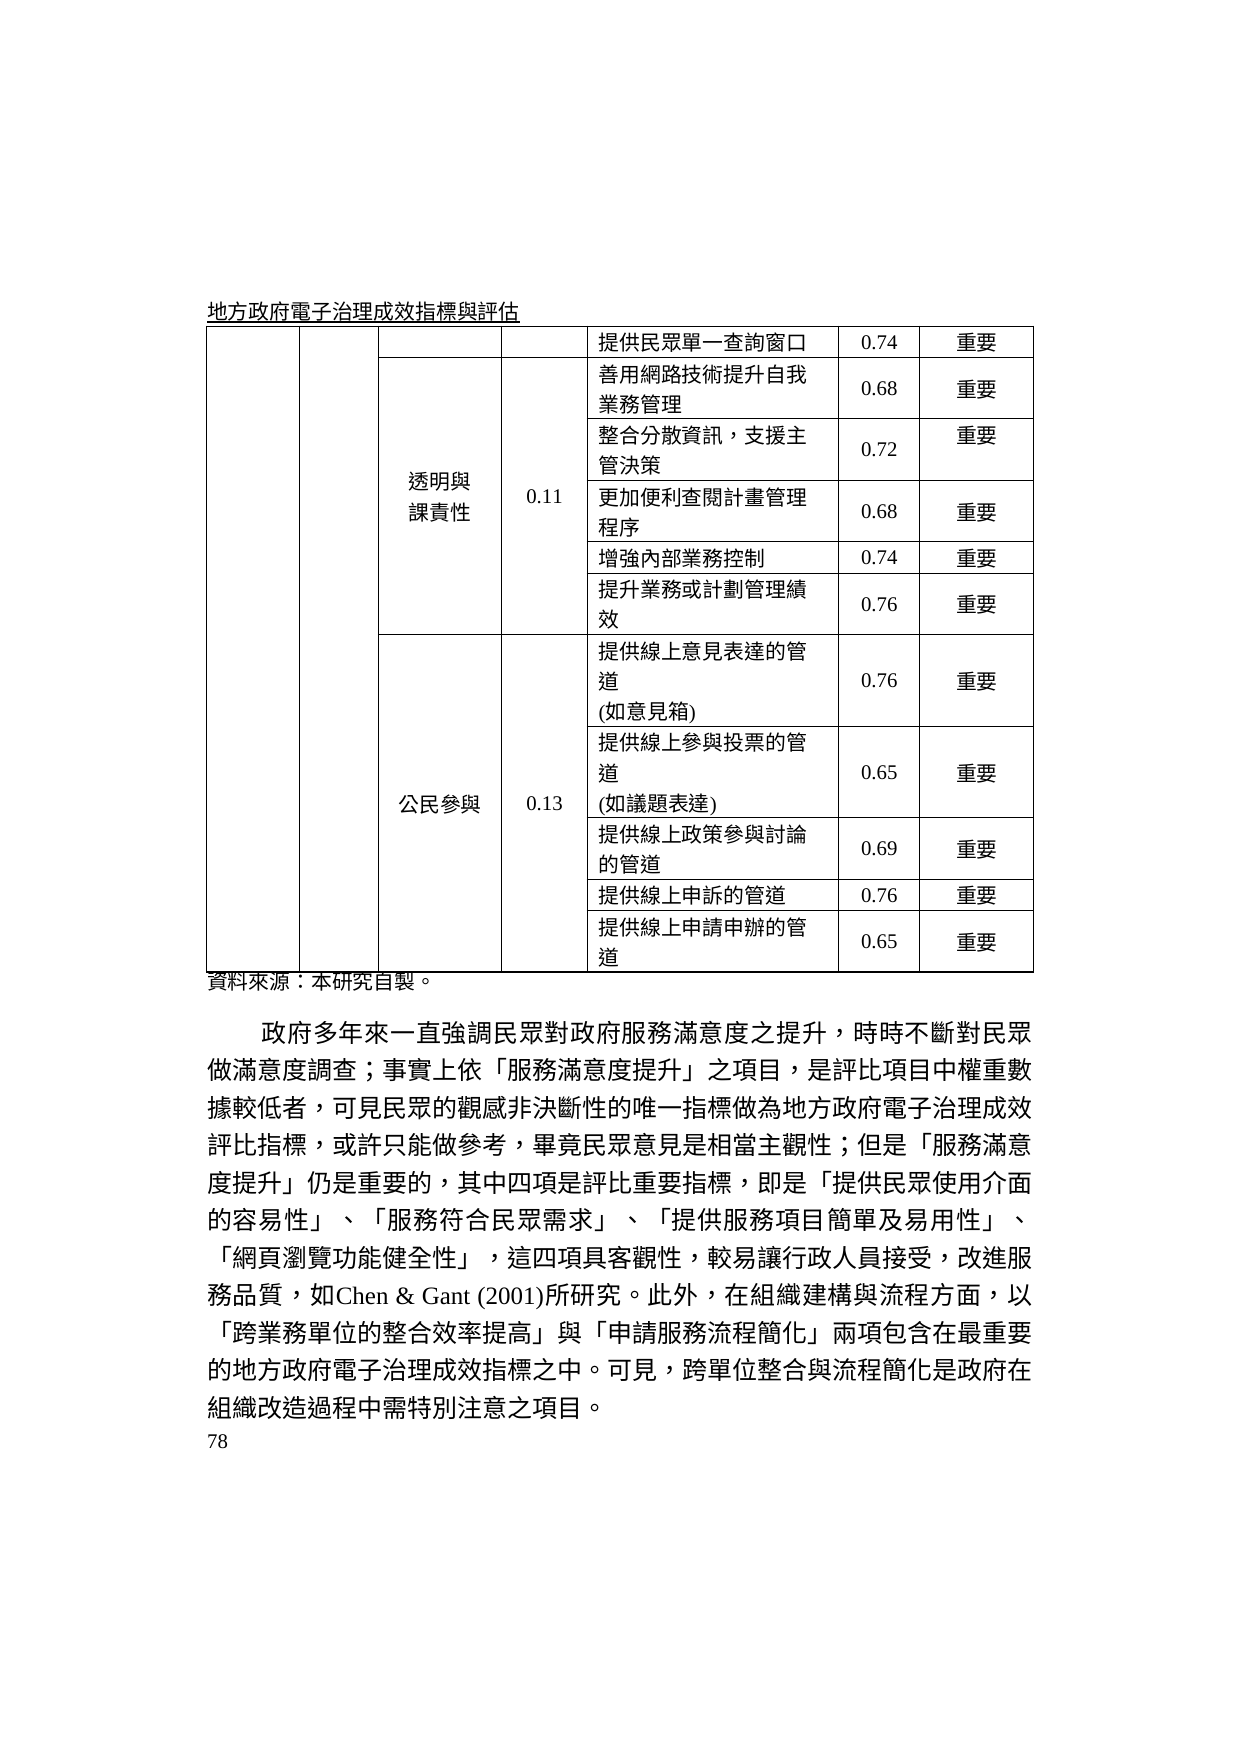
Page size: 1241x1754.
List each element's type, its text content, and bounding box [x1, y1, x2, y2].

table_cell [300, 327, 378, 971]
table_cell 重要 [920, 574, 1033, 634]
table_cell 提供線上申請申辦的管道 [588, 911, 838, 971]
table_cell 重要 [920, 727, 1033, 817]
table_cell 重要 [920, 419, 1033, 480]
table_cell 0.68 [839, 481, 919, 541]
table_cell 整合分散資訊，支援主管決策 [588, 419, 838, 480]
table_cell [502, 327, 587, 357]
table_cell [379, 327, 501, 357]
table_cell 透明與 課責性 [379, 358, 501, 634]
table_cell [207, 327, 299, 971]
table_cell 重要 [920, 542, 1033, 572]
table_cell 重要 [920, 635, 1033, 726]
text 政府多年來一直強調民眾對政府服務滿意度之提升，時時不斷對民眾做滿意度調查；事實上依「服務滿意度提升」之項目，是評比項目中權重數據較低者，可見民眾的觀感非決斷性的唯一指標做為地方政府電子治理成效評比指標，或許只能做參考，畢竟民眾意見是相當主觀性；但是「服務滿意度提升」仍是重要的，其中四項是評比重要指標，即是「提供民眾使用介面的容易性」、「服務符合民眾需求」、「提供服務項目簡單及易用性」、「網頁瀏覽功能健全性」，這四項具客觀性，較易讓行政人員接受，改進服務品質，如Chen & Gant (2001)所研究。此外，在組織建構與流程方面，以「跨業務單位的整合效率提高」與「申請服務流程簡化」兩項包含在最重要的地方政府電子治理成效指標之中。可見，跨單位整合與流程簡化是政府在組織改造過程中需特別注意之項目。 [207, 1012, 1033, 1424]
table_cell 0.65 [839, 727, 919, 817]
table_cell 0.76 [839, 574, 919, 634]
table_cell 0.69 [839, 818, 919, 879]
table_cell 提供線上政策參與討論的管道 [588, 818, 838, 879]
table_cell 善用網路技術提升自我業務管理 [588, 358, 838, 418]
table_cell 提供線上意見表達的管道 (如意見箱) [588, 635, 838, 726]
table_cell 0.65 [839, 911, 919, 971]
text 資料來源：本研究自製。 [207, 973, 1033, 993]
table_cell 重要 [920, 327, 1033, 357]
table_cell 0.68 [839, 358, 919, 418]
table_cell 重要 [920, 358, 1033, 418]
table_cell 增強內部業務控制 [588, 542, 838, 572]
table_cell 提供線上參與投票的管道 (如議題表達) [588, 727, 838, 817]
table_cell 提供線上申訴的管道 [588, 880, 838, 910]
table_cell 0.13 [502, 635, 587, 971]
table_cell 0.72 [839, 419, 919, 480]
table_cell 公民參與 [379, 635, 501, 971]
table_cell 重要 [920, 911, 1033, 971]
table_cell 重要 [920, 818, 1033, 879]
table_cell 0.11 [502, 358, 587, 634]
table_cell 0.76 [839, 880, 919, 910]
table_cell 重要 [920, 481, 1033, 541]
table_cell 提升業務或計劃管理績效 [588, 574, 838, 634]
table_cell 0.74 [839, 542, 919, 572]
table_cell 0.76 [839, 635, 919, 726]
table_cell 提供民眾單一查詢窗口 [588, 327, 838, 357]
table_cell 重要 [920, 880, 1033, 910]
table_cell 0.74 [839, 327, 919, 357]
table_cell 更加便利查閱計畫管理程序 [588, 481, 838, 541]
